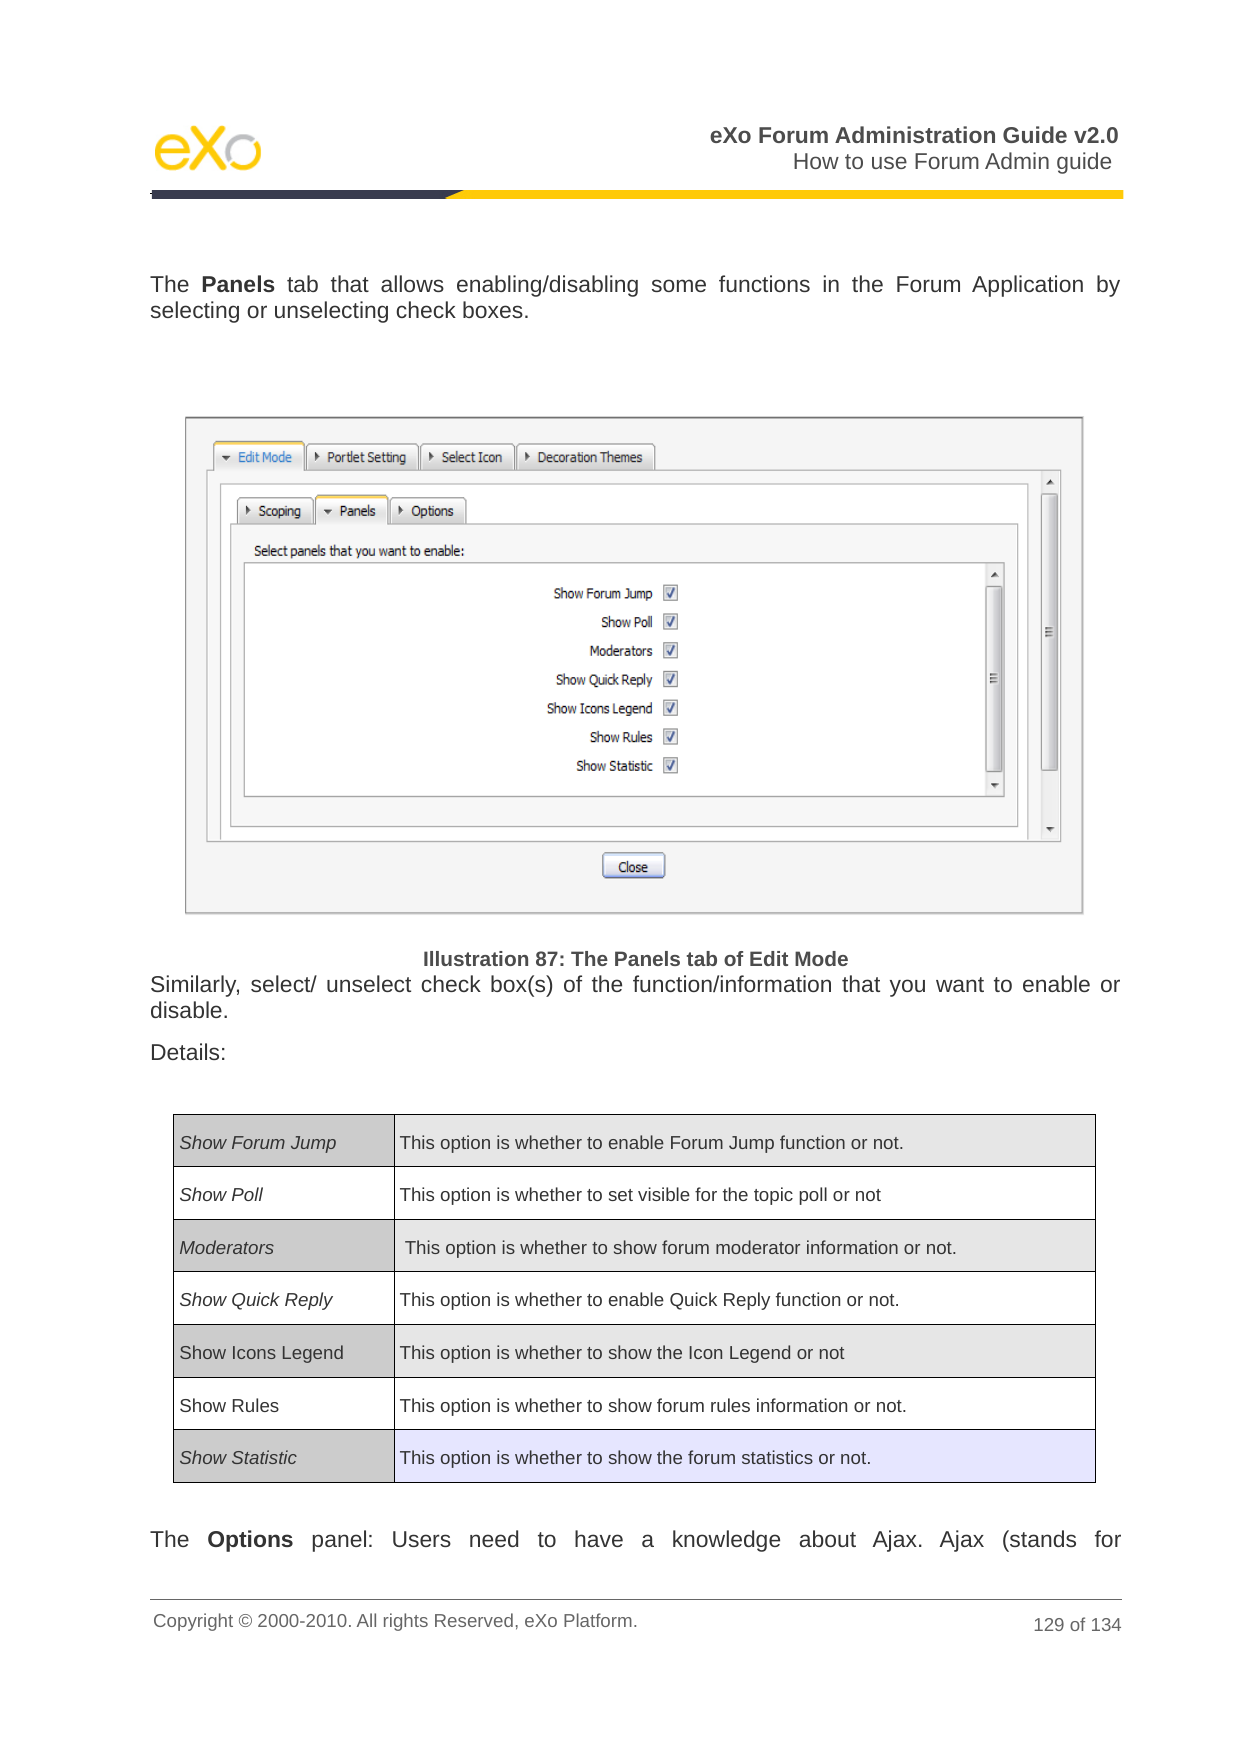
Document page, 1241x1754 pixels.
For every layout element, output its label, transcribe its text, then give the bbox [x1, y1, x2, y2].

table_cell Show Quick Reply [174, 1272, 394, 1324]
table_cell This option is whether to show forum rules information or not. [395, 1378, 1095, 1429]
picture [151, 190, 1124, 199]
picture [155, 125, 262, 171]
table_cell Moderators [174, 1220, 394, 1271]
table_header Show Forum Jump [174, 1115, 394, 1166]
table_cell This option is whether to show forum moderator information or not. [395, 1220, 1095, 1271]
table_cell This option is whether to show the forum statistics or not. [395, 1430, 1095, 1482]
table_cell This option is whether to show the Icon Legend or not [395, 1325, 1095, 1377]
text The Panels tab that allows enabling/disabling some functions in the Forum Application by selecting or unselecting check boxes. [150, 271, 1122, 323]
table_cell This option is whether to enable Quick Reply function or not. [395, 1272, 1095, 1324]
table_cell Show Statistic [174, 1430, 394, 1482]
table_header This option is whether to enable Forum Jump function or not. [395, 1115, 1095, 1166]
table_cell Show Rules [174, 1378, 394, 1429]
text Illustration 87: The Panels tab of Edit Mode [167, 916, 1104, 971]
picture [185, 416, 1085, 916]
text The Options panel: Users need to have a knowledge about Ajax. Ajax (stands for [150, 1526, 1122, 1552]
table_cell This option is whether to set visible for the topic poll or not [395, 1167, 1095, 1219]
table_cell Show Icons Legend [174, 1325, 394, 1377]
text Similarly, select/ unselect check box(s) of the function/information that you want to enable or disable. [150, 378, 1122, 1023]
text Details: [150, 1038, 1122, 1065]
table_cell Show Poll [174, 1167, 394, 1219]
